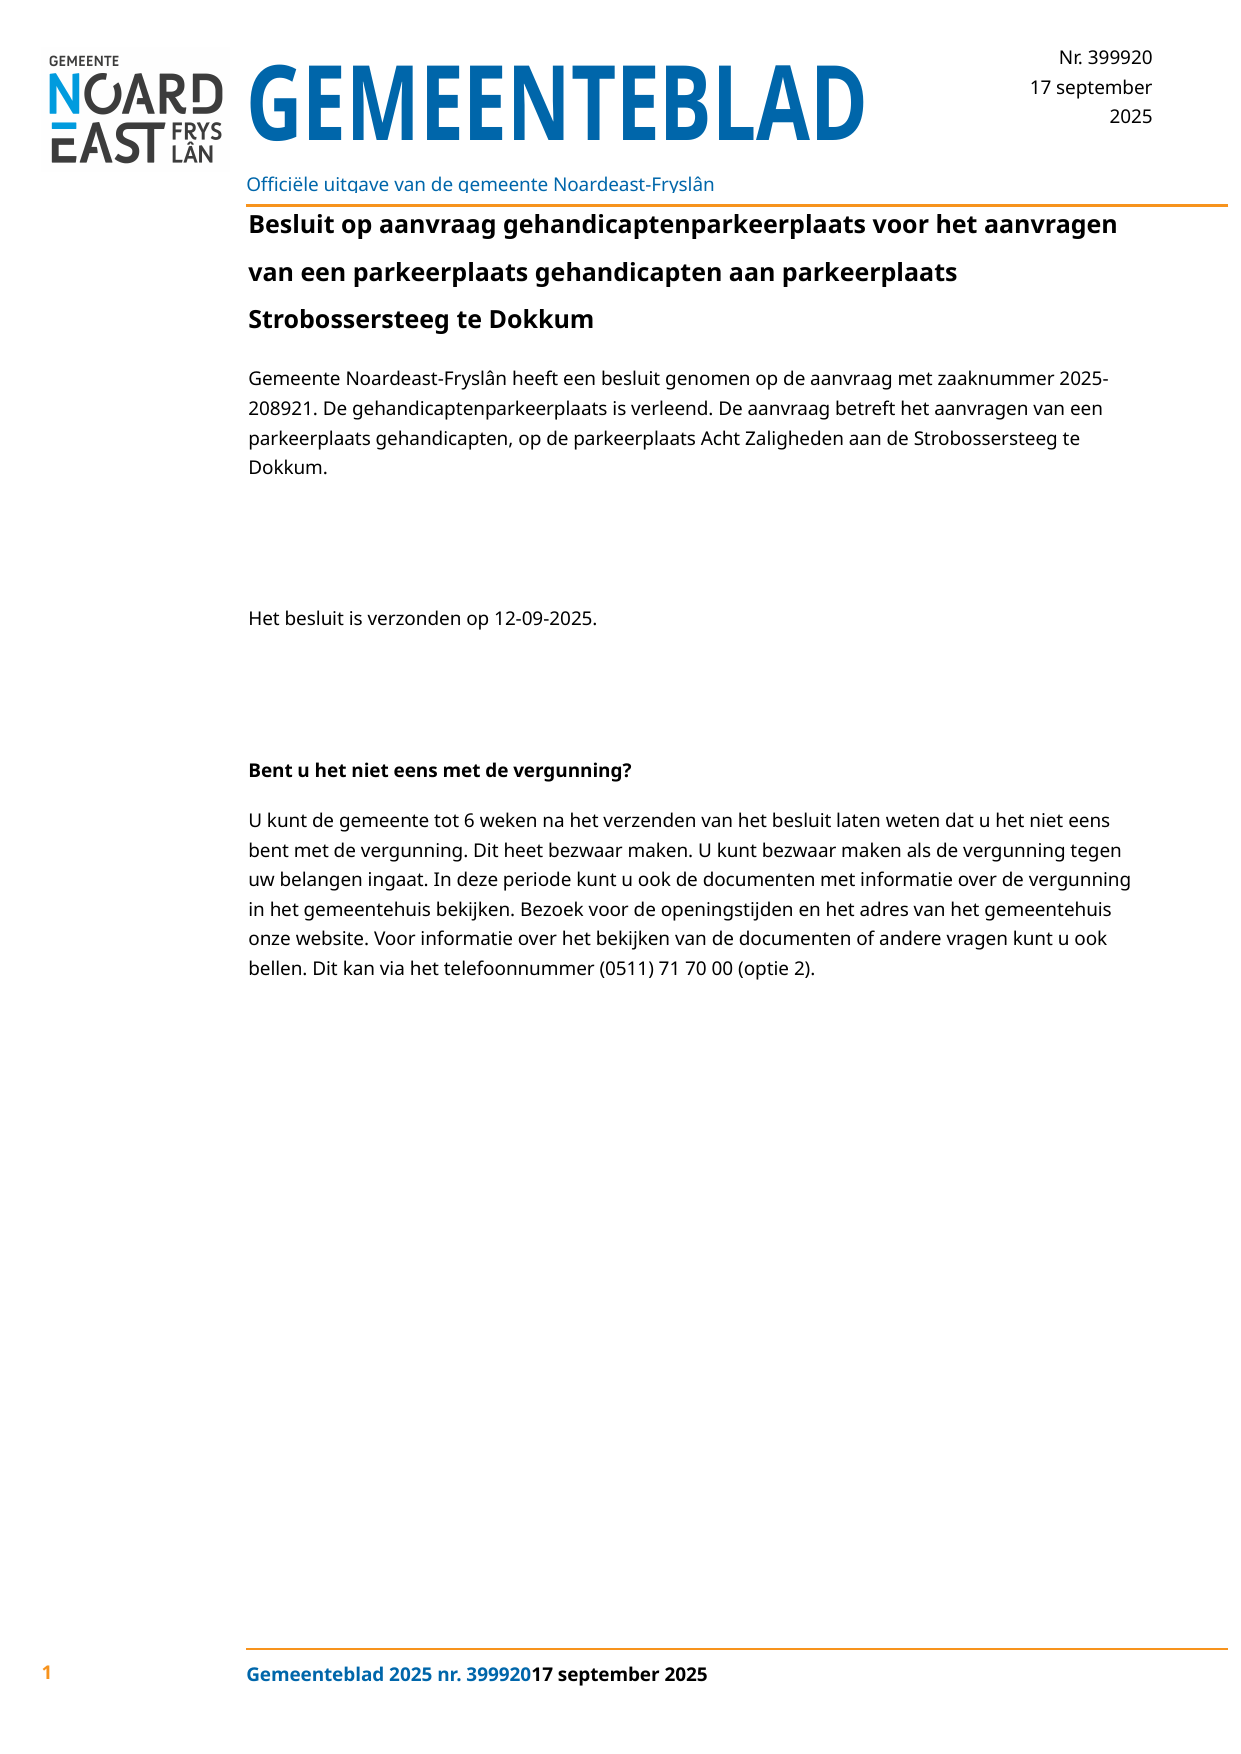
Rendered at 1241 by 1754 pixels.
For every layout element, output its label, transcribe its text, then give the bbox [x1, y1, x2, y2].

text Gemeente Noardeast-Fryslân heeft een besluit genomen op de aanvraag met zaaknummer 2025-208921. De gehandicaptenparkeerplaats is verleend. De aanvraag betreft het aanvragen van een parkeerplaats gehandicapten, op de parkeerplaats Acht Zaligheden aan de Strobossersteeg te Dokkum. [248, 366, 1152, 480]
text U kunt de gemeente tot 6 weken na het verzenden van het besluit laten weten dat u het niet eens bent met de vergunning. Dit heet bezwaar maken. U kunt bezwaar maken als de vergunning tegen uw belangen ingaat. In deze periode kunt u ook de documenten met informatie over de vergunning in het gemeentehuis bekijken. Bezoek voor de openingstijden en het adres van het gemeentehuis onze website. Voor informatie over het bekijken van de documenten of andere vragen kunt u ook bellen. Dit kan via het telefoonnummer (0511) 71 70 00 (optie 2). [248, 807, 1152, 981]
text Bent u het niet eens met de vergunning? [248, 757, 1152, 782]
text Het besluit is verzonden op 12-09-2025. [248, 606, 1152, 631]
picture [41, 47, 231, 172]
text Besluit op aanvraag gehandicaptenparkeerplaats voor het aanvragen van een parkeerplaats gehandicapten aan parkeerplaats Strobossersteeg te Dokkum [248, 207, 1152, 336]
